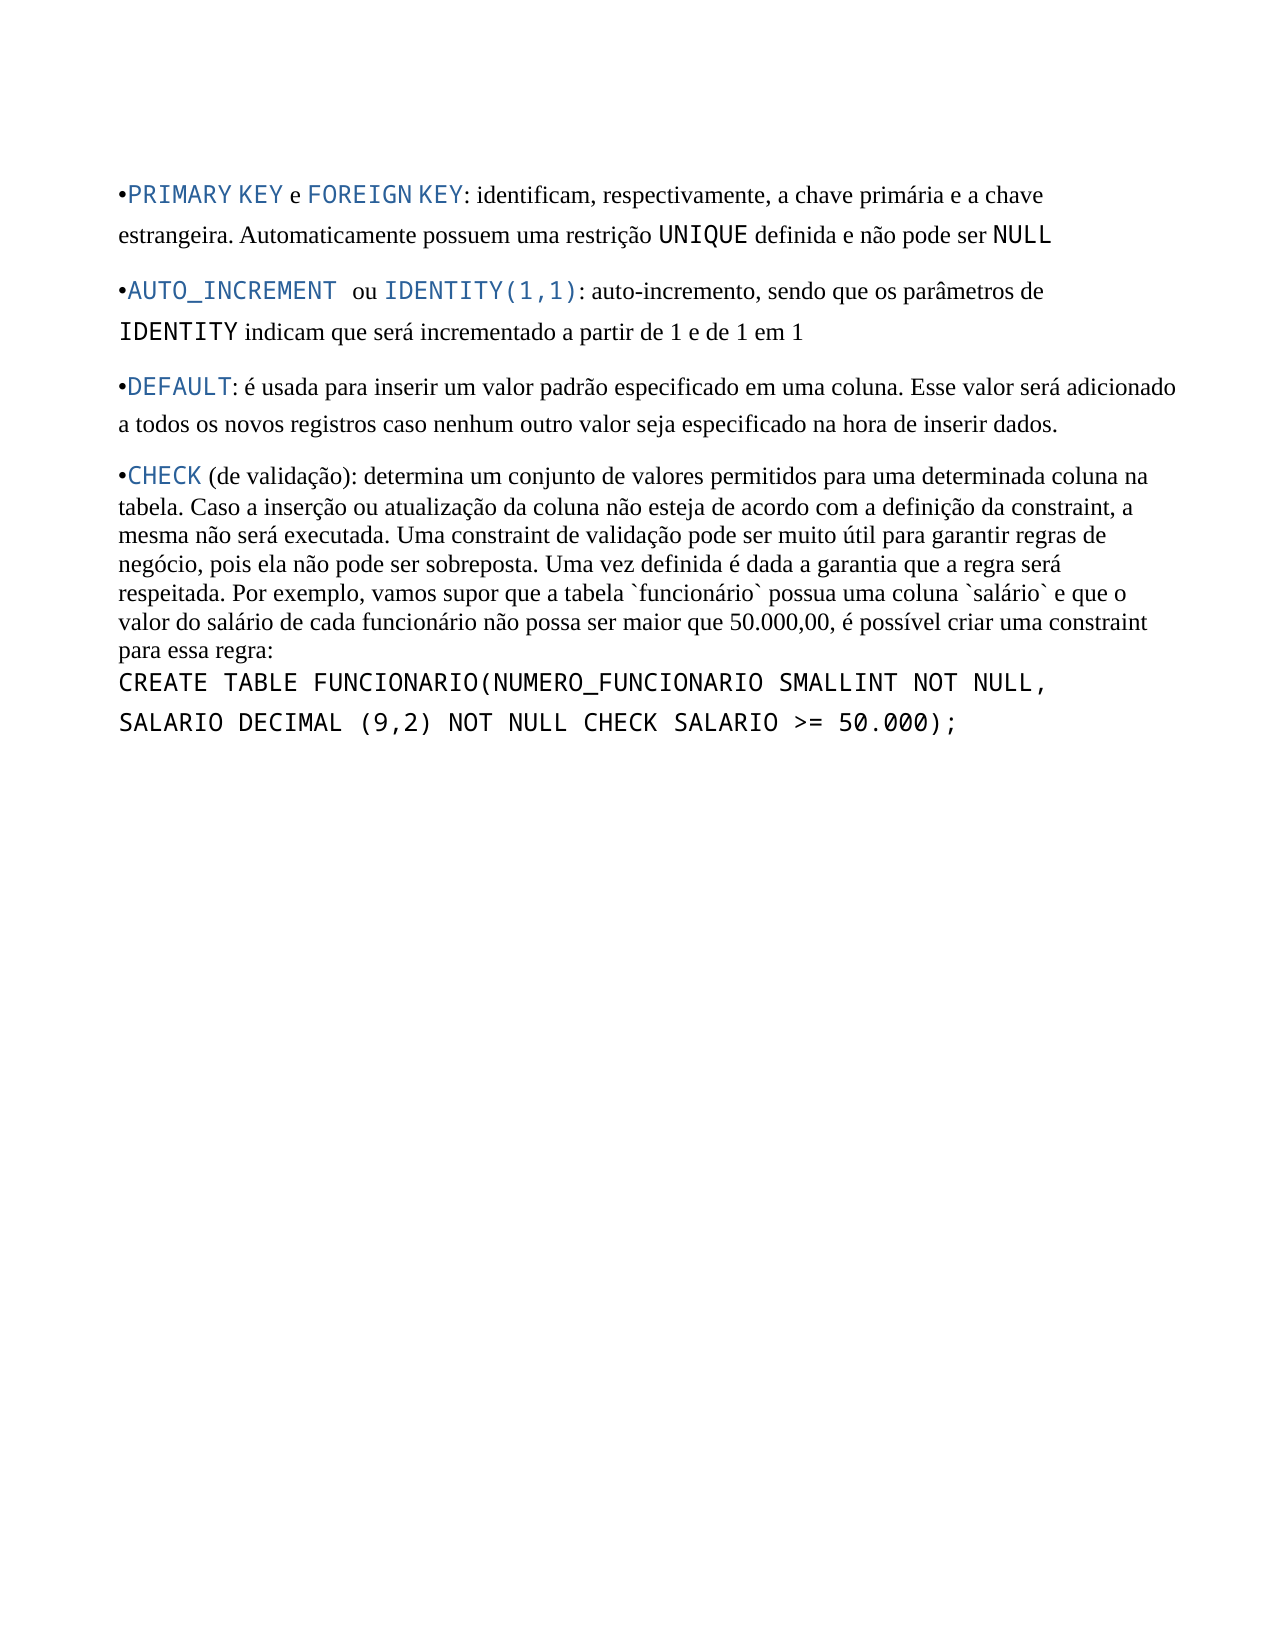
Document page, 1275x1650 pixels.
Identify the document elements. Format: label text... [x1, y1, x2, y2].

list CHECK (de validação): determina um conjunto de valores permitidos para uma determinada coluna na tabela. Caso a inserção ou atualização da coluna não esteja de acordo com a definição da constraint, a mesma não será executada. Uma constraint de validação pode ser muito útil para garantir regras de negócio, pois ela não pode ser sobreposta. Uma vez definida é dada a garantia que a regra será respeitada. Por exemplo, vamos supor que a tabela `funcionário` possua uma coluna `salário` e que o valor do salário de cada funcionário não possa ser maior que 50.000,00, é possível criar uma constraint para essa regra: [118, 458, 1157, 664]
list PRIMARY KEY e FOREIGN KEY: identificam, respectivamente, a chave primária e a chave estrangeira. Automaticamente possuem uma restrição UNIQUE definida e não pode ser NULL [118, 176, 1157, 251]
text CREATE TABLE FUNCIONARIO(NUMERO_FUNCIONARIO SMALLINT NOT NULL, SALARIO DECIMAL (9,2) NOT NULL CHECK SALARIO >= 50.000); [118, 664, 1157, 739]
list AUTO_INCREMENT ou IDENTITY(1,1): auto-incremento, sendo que os parâmetros de IDENTITY indicam que será incrementado a partir de 1 e de 1 em 1 [118, 273, 1157, 347]
list DEFAULT: é usada para inserir um valor padrão especificado em uma coluna. Esse valor será adicionado a todos os novos registros caso nenhum outro valor seja especificado na hora de inserir dados. [118, 369, 1181, 437]
